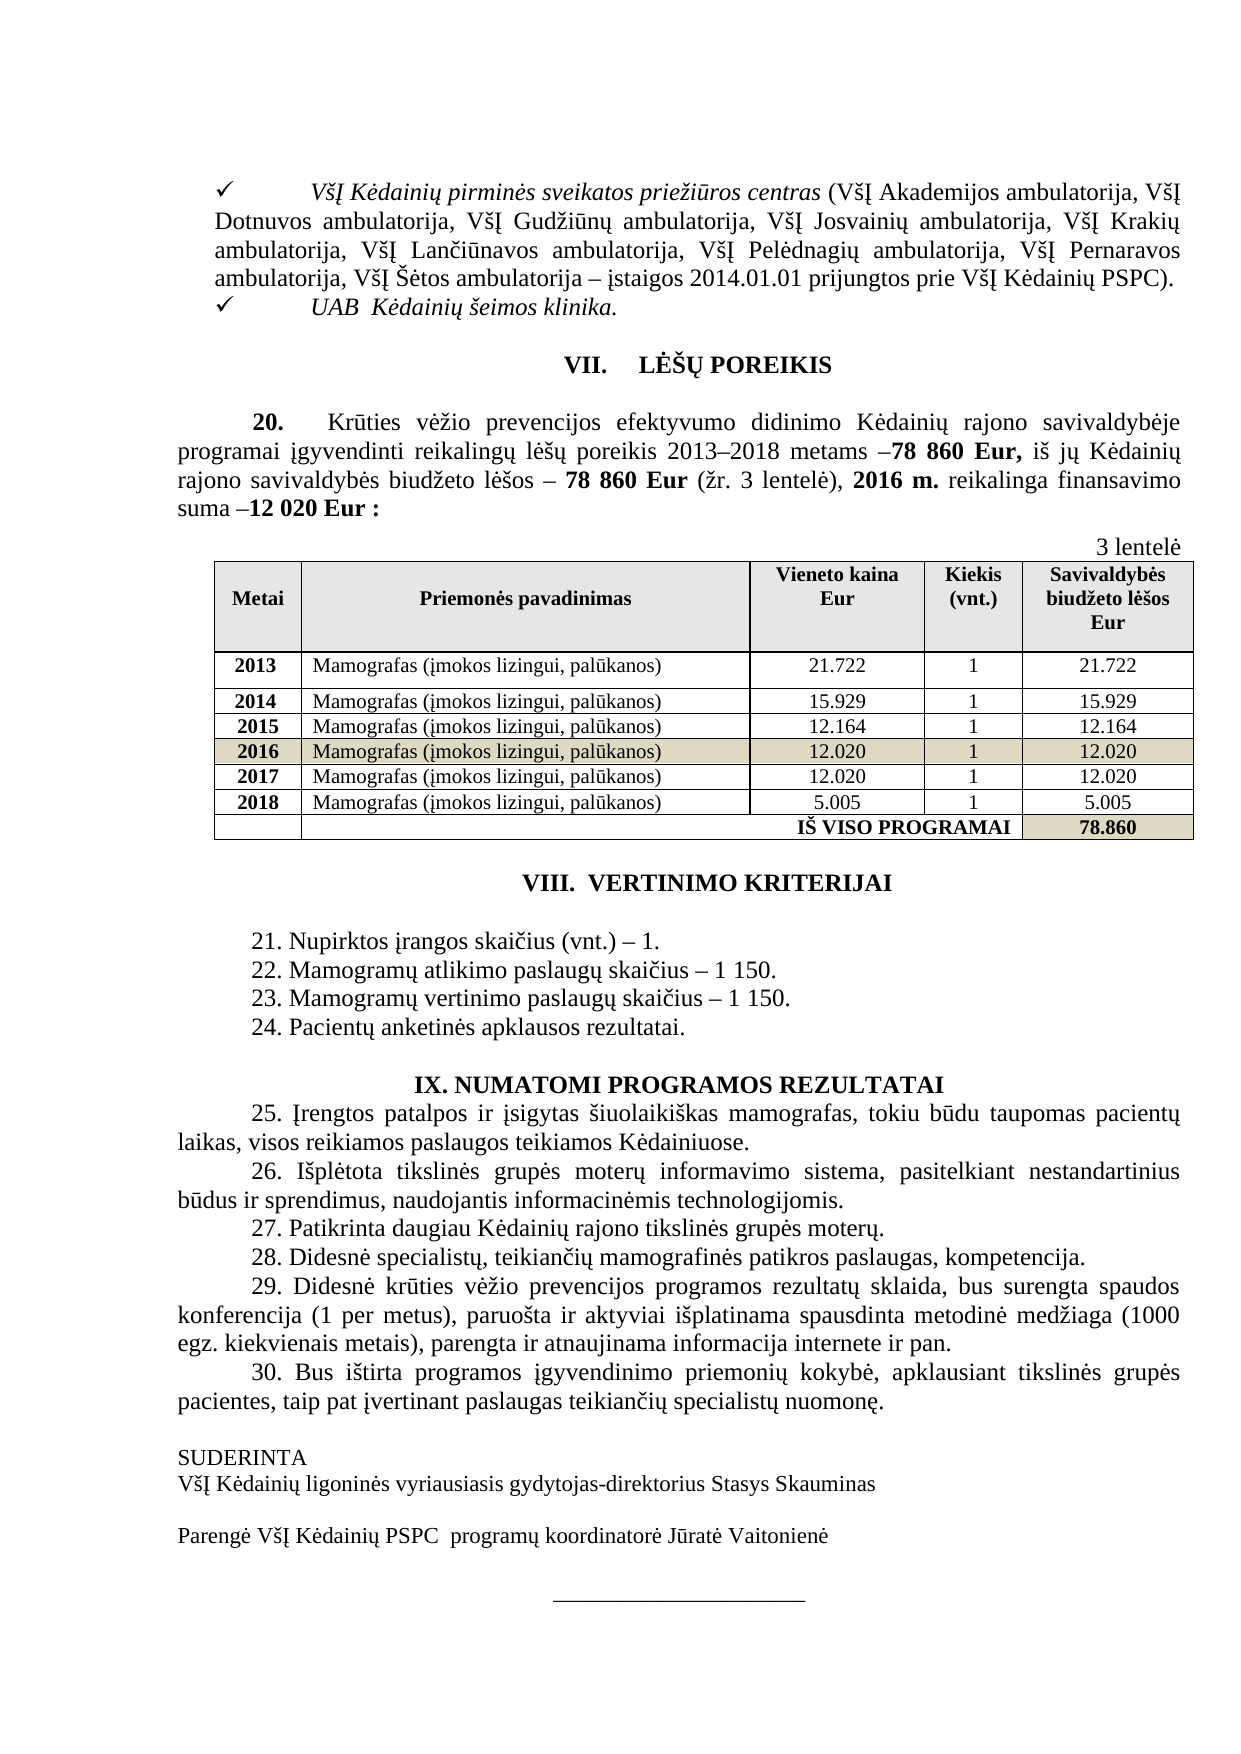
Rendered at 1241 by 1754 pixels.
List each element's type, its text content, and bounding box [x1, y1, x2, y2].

table_cell 1 [925, 689, 1022, 713]
table_cell 15.929 [751, 689, 924, 713]
table_cell 21.722 [1023, 653, 1193, 688]
table_cell Mamografas (įmokos lizingui, palūkanos) [302, 714, 749, 738]
table_cell 12.164 [1023, 714, 1193, 738]
text Parengė VšĮ Kėdainių PSPC programų koordinatorė Jūratė Vaitonienė [177, 1523, 1181, 1549]
table_cell 12.164 [751, 714, 924, 738]
table_cell 1 [925, 790, 1022, 814]
text 24. Pacientų anketinės apklausos rezultatai. [177, 1012, 1181, 1041]
table_cell 21.722 [751, 653, 924, 688]
text VII. LĖŠŲ POREIKIS [215, 350, 1181, 378]
text 30. Bus ištirta programos įgyvendinimo priemonių kokybė, apklausiant tikslinės grupės pacientes, taip pat įvertinant paslaugas teikiančių specialistų nuomonę. [177, 1357, 1181, 1415]
table_cell Mamografas (įmokos lizingui, palūkanos) [302, 765, 749, 788]
table_cell 15.929 [1023, 689, 1193, 713]
text  UAB Kėdainių šeimos klinika. [214, 292, 1181, 321]
text  VšĮ Kėdainių pirminės sveikatos priežiūros centras (VšĮ Akademijos ambulatorija, VšĮ Dotnuvos ambulatorija, VšĮ Gudžiūnų ambulatorija, VšĮ Josvainių ambulatorija, VšĮ Krakių ambulatorija, VšĮ Lančiūnavos ambulatorija, VšĮ Pelėdnagių ambulatorija, VšĮ Pernaravos ambulatorija, VšĮ Šėtos ambulatorija – įstaigos 2014.01.01 prijungtos prie VšĮ Kėdainių PSPC). [214, 177, 1181, 292]
text IX. NUMATOMI PROGRAMOS REZULTATAI [177, 1070, 1181, 1098]
table_cell Mamografas (įmokos lizingui, palūkanos) [302, 653, 749, 688]
table_cell 12.020 [751, 765, 924, 788]
table_cell 1 [925, 739, 1022, 763]
text 28. Didesnė specialistų, teikiančių mamografinės patikros paslaugas, kompetencija. [177, 1242, 1181, 1271]
table_cell 2014 [215, 689, 301, 713]
table_header Metai [215, 562, 301, 651]
table_cell 78.860 [1023, 815, 1193, 839]
table_header Vieneto kaina Eur [751, 562, 924, 651]
table_cell 12.020 [751, 739, 924, 763]
text 21. Nupirktos įrangos skaičius (vnt.) – 1. [177, 926, 1181, 955]
table_cell Mamografas (įmokos lizingui, palūkanos) [302, 739, 749, 763]
table_cell 2018 [215, 790, 301, 814]
table_cell 2016 [215, 739, 301, 763]
table_cell 1 [925, 653, 1022, 688]
table_cell 5.005 [751, 790, 924, 814]
text 29. Didesnė krūties vėžio prevencijos programos rezultatų sklaida, bus surengta spaudos konferencija (1 per metus), paruošta ir aktyviai išplatinama spausdinta metodinė medžiaga (1000 egz. kiekvienais metais), parengta ir atnaujinama informacija internete ir pan. [177, 1271, 1181, 1357]
text 3 lentelė [177, 532, 1181, 561]
table_cell [215, 815, 301, 839]
text VšĮ Kėdainių ligoninės vyriausiasis gydytojas-direktorius Stasys Skauminas [177, 1470, 1181, 1496]
table_cell Mamografas (įmokos lizingui, palūkanos) [302, 790, 749, 814]
text 22. Mamogramų atlikimo paslaugų skaičius – 1 150. [177, 955, 1181, 983]
table_header Savivaldybės biudžeto lėšos Eur [1023, 562, 1193, 651]
table_header Kiekis (vnt.) [925, 562, 1022, 651]
table_cell 12.020 [1023, 739, 1193, 763]
table_cell 2015 [215, 714, 301, 738]
table_cell 1 [925, 714, 1022, 738]
text sUDERINTA [177, 1443, 1181, 1470]
table_cell 1 [925, 765, 1022, 788]
table_cell Mamografas (įmokos lizingui, palūkanos) [302, 689, 749, 713]
text 26. Išplėtota tikslinės grupės moterų informavimo sistema, pasitelkiant nestandartinius būdus ir sprendimus, naudojantis informacinėmis technologijomis. [177, 1156, 1181, 1213]
text ______________________ [177, 1578, 1181, 1604]
table_cell 2017 [215, 765, 301, 788]
text 23. Mamogramų vertinimo paslaugų skaičius – 1 150. [177, 983, 1181, 1012]
text VIII. VERTINIMO KRITERIJAI [233, 868, 1181, 897]
text 27. Patikrinta daugiau Kėdainių rajono tikslinės grupės moterų. [177, 1213, 1181, 1242]
table_cell 2013 [215, 653, 301, 688]
table_cell IŠ VISO PROGRAMAI [302, 815, 1022, 839]
text 20. Krūties vėžio prevencijos efektyvumo didinimo Kėdainių rajono savivaldybėje programai įgyvendinti reikalingų lėšų poreikis 2013–2018 metams –78 860 Eur, iš jų Kėdainių rajono savivaldybės biudžeto lėšos – 78 860 Eur (žr. 3 lentelė), 2016 m. reikalinga finansavimo suma –12 020 Eur : [177, 407, 1181, 522]
table_cell 5.005 [1023, 790, 1193, 814]
table_header Priemonės pavadinimas [302, 562, 749, 651]
text 25. Įrengtos patalpos ir įsigytas šiuolaikiškas mamografas, tokiu būdu taupomas pacientų laikas, visos reikiamos paslaugos teikiamos Kėdainiuose. [177, 1098, 1181, 1156]
table_cell 12.020 [1023, 765, 1193, 788]
